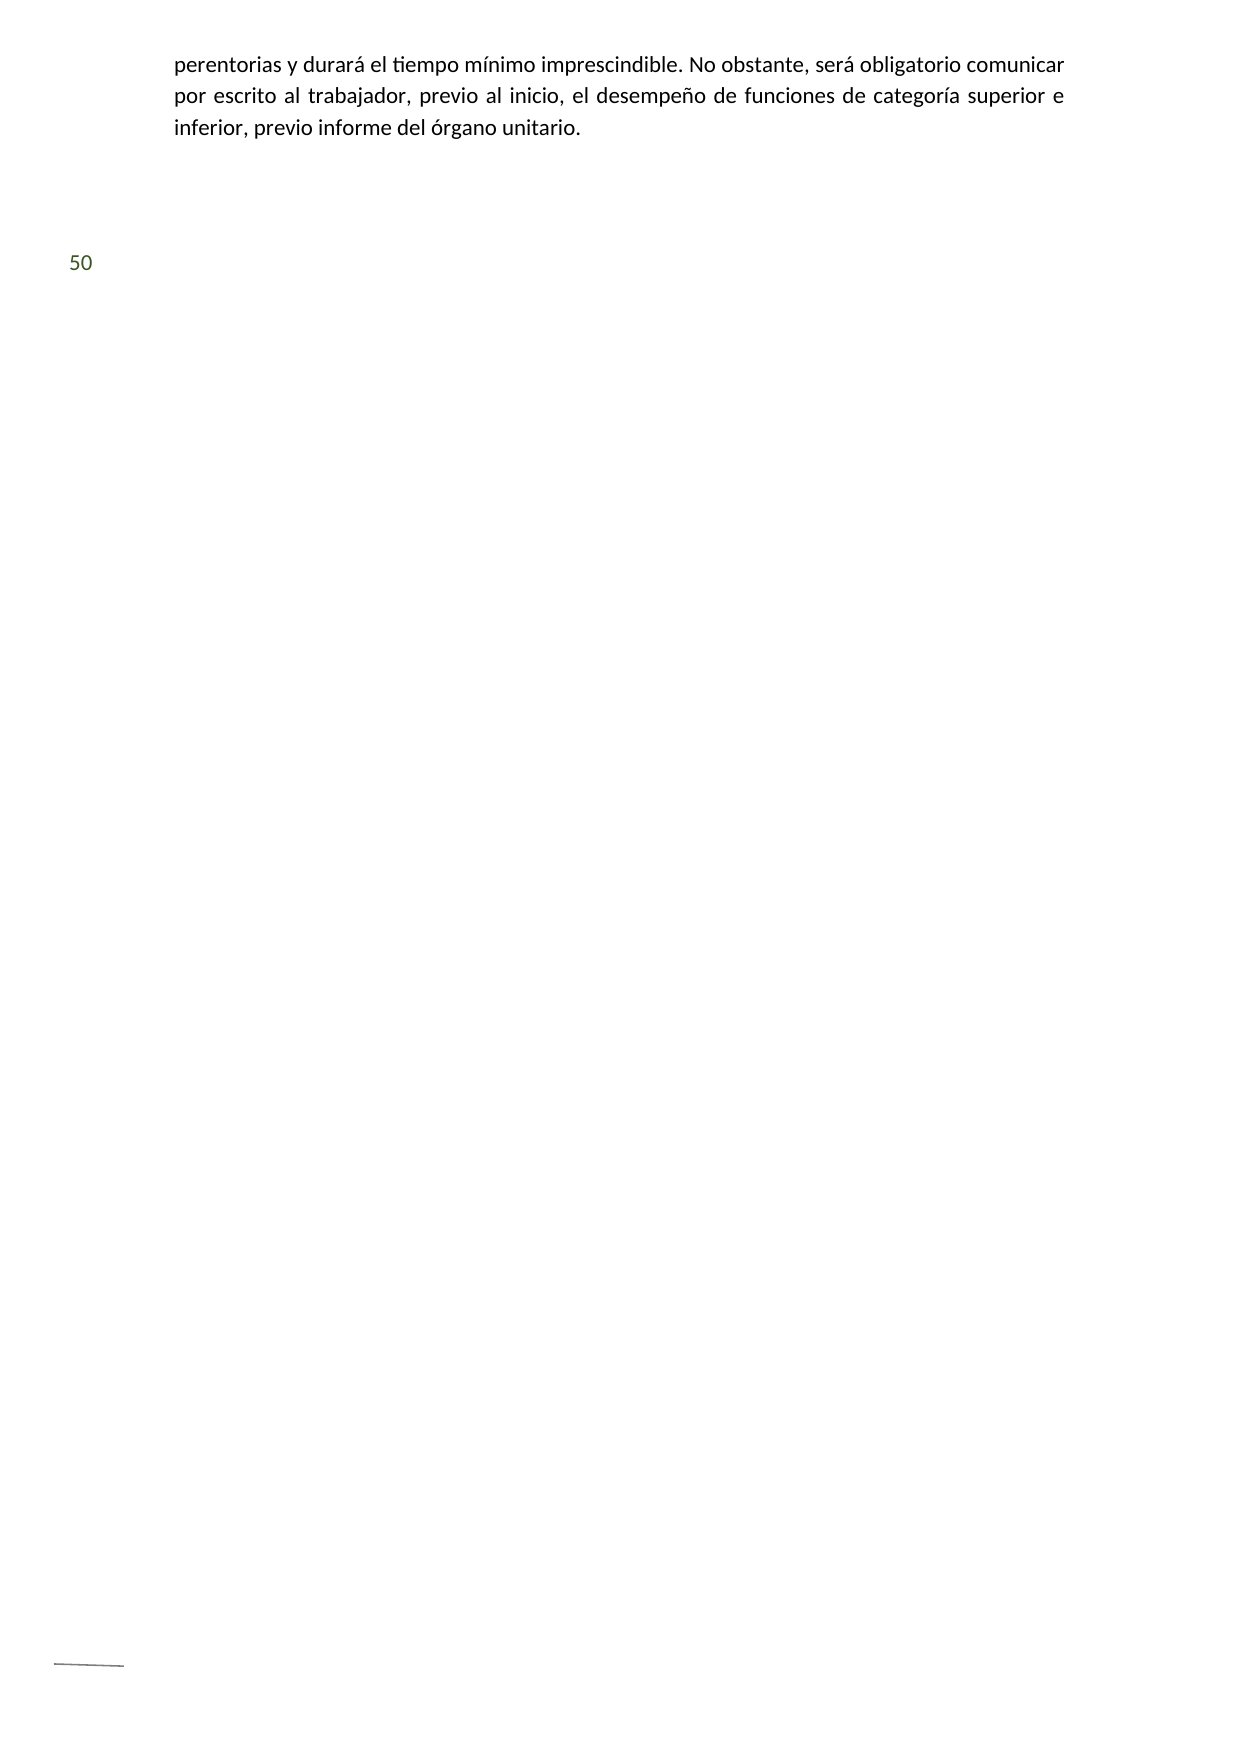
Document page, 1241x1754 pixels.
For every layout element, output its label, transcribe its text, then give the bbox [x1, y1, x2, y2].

text 50 [69, 249, 1066, 276]
text perentorias y durará el tiempo mínimo imprescindible. No obstante, será obligatorio comunicar por escrito al trabajador, previo al inicio, el desempeño de funciones de categoría superior e inferior, previo informe del órgano unitario. [174, 50, 1066, 141]
